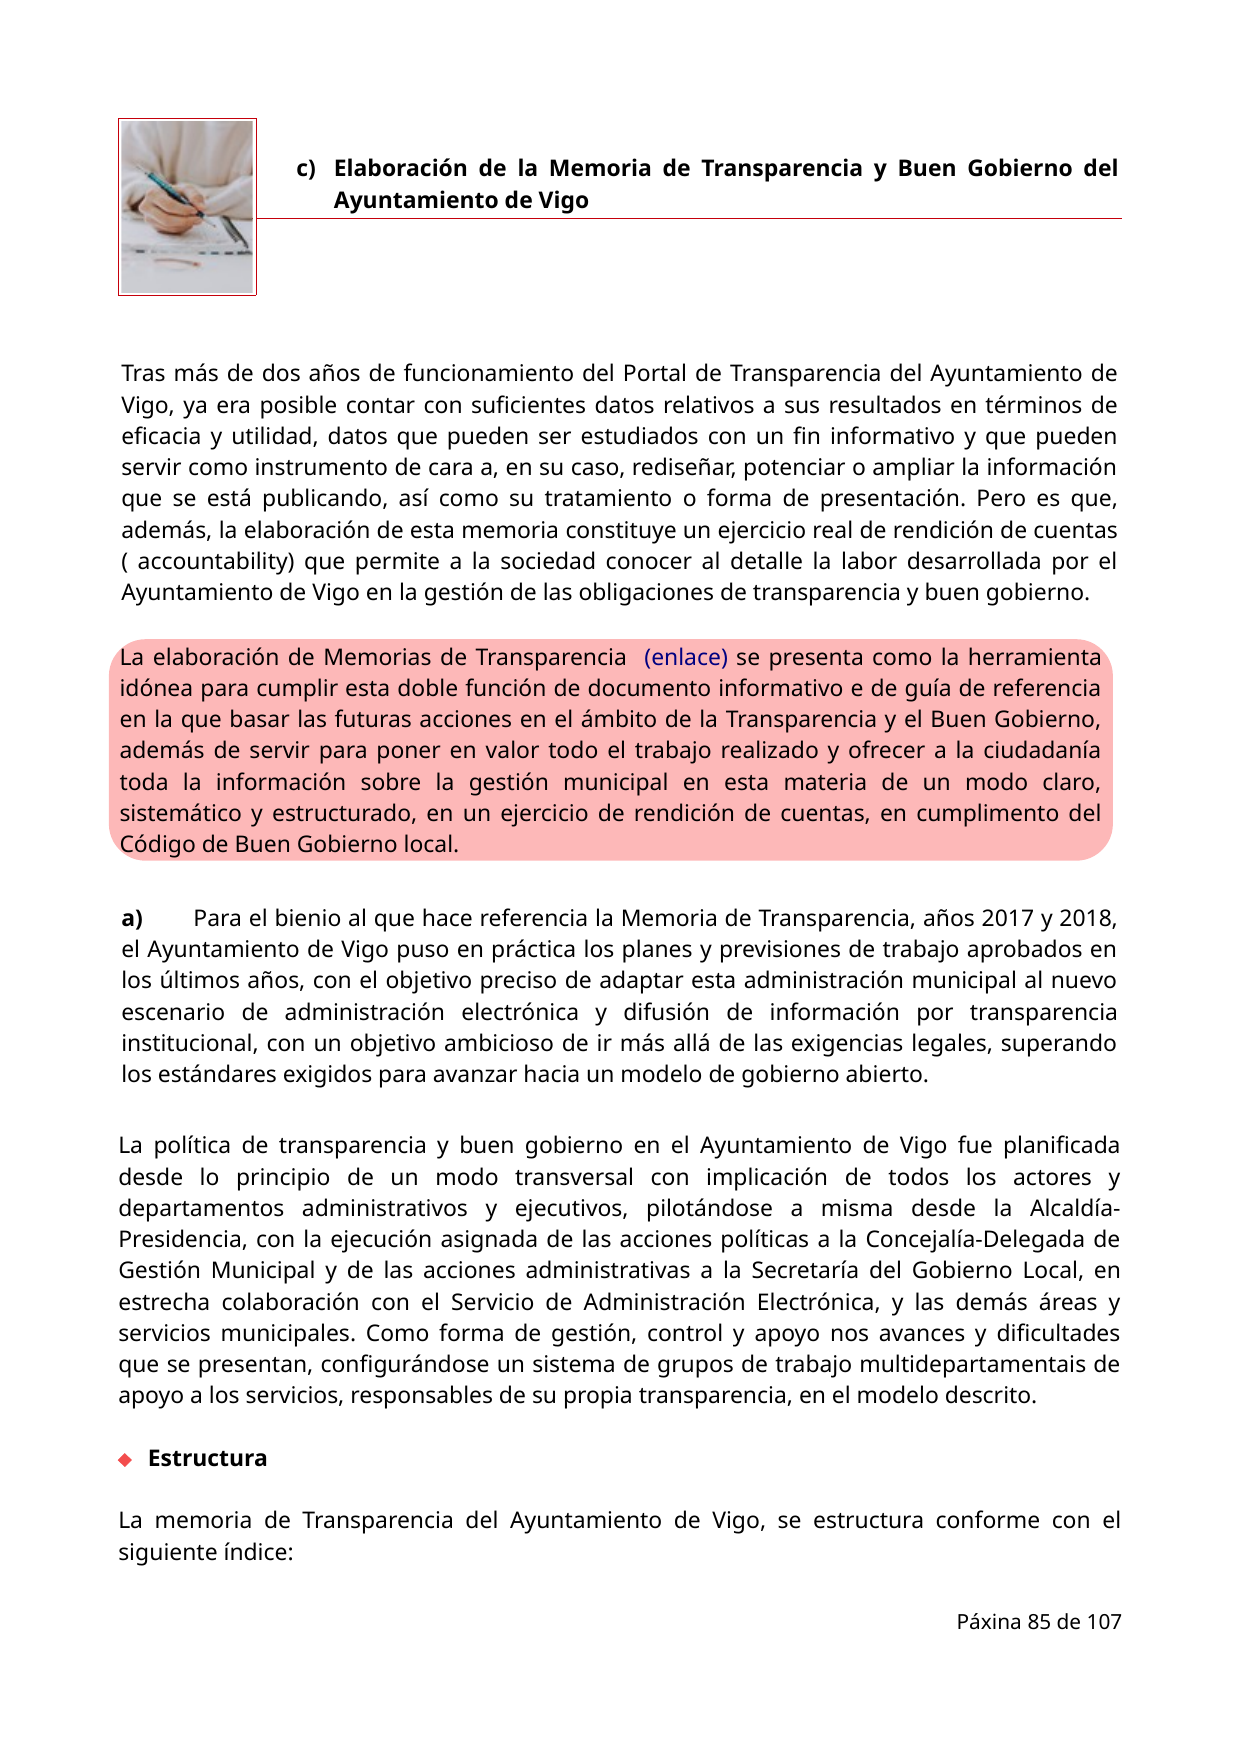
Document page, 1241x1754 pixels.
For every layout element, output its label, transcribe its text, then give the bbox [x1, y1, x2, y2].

list Estructura [118, 1442, 1122, 1473]
text La memoria de Transparencia del Ayuntamiento de Vigo, se estructura conforme con el siguiente índice: [118, 1504, 1122, 1567]
list Elaboración de la Memoria de Transparencia y Buen Gobierno del Ayuntamiento de Vigo [257, 149, 1122, 218]
picture [121, 121, 253, 293]
